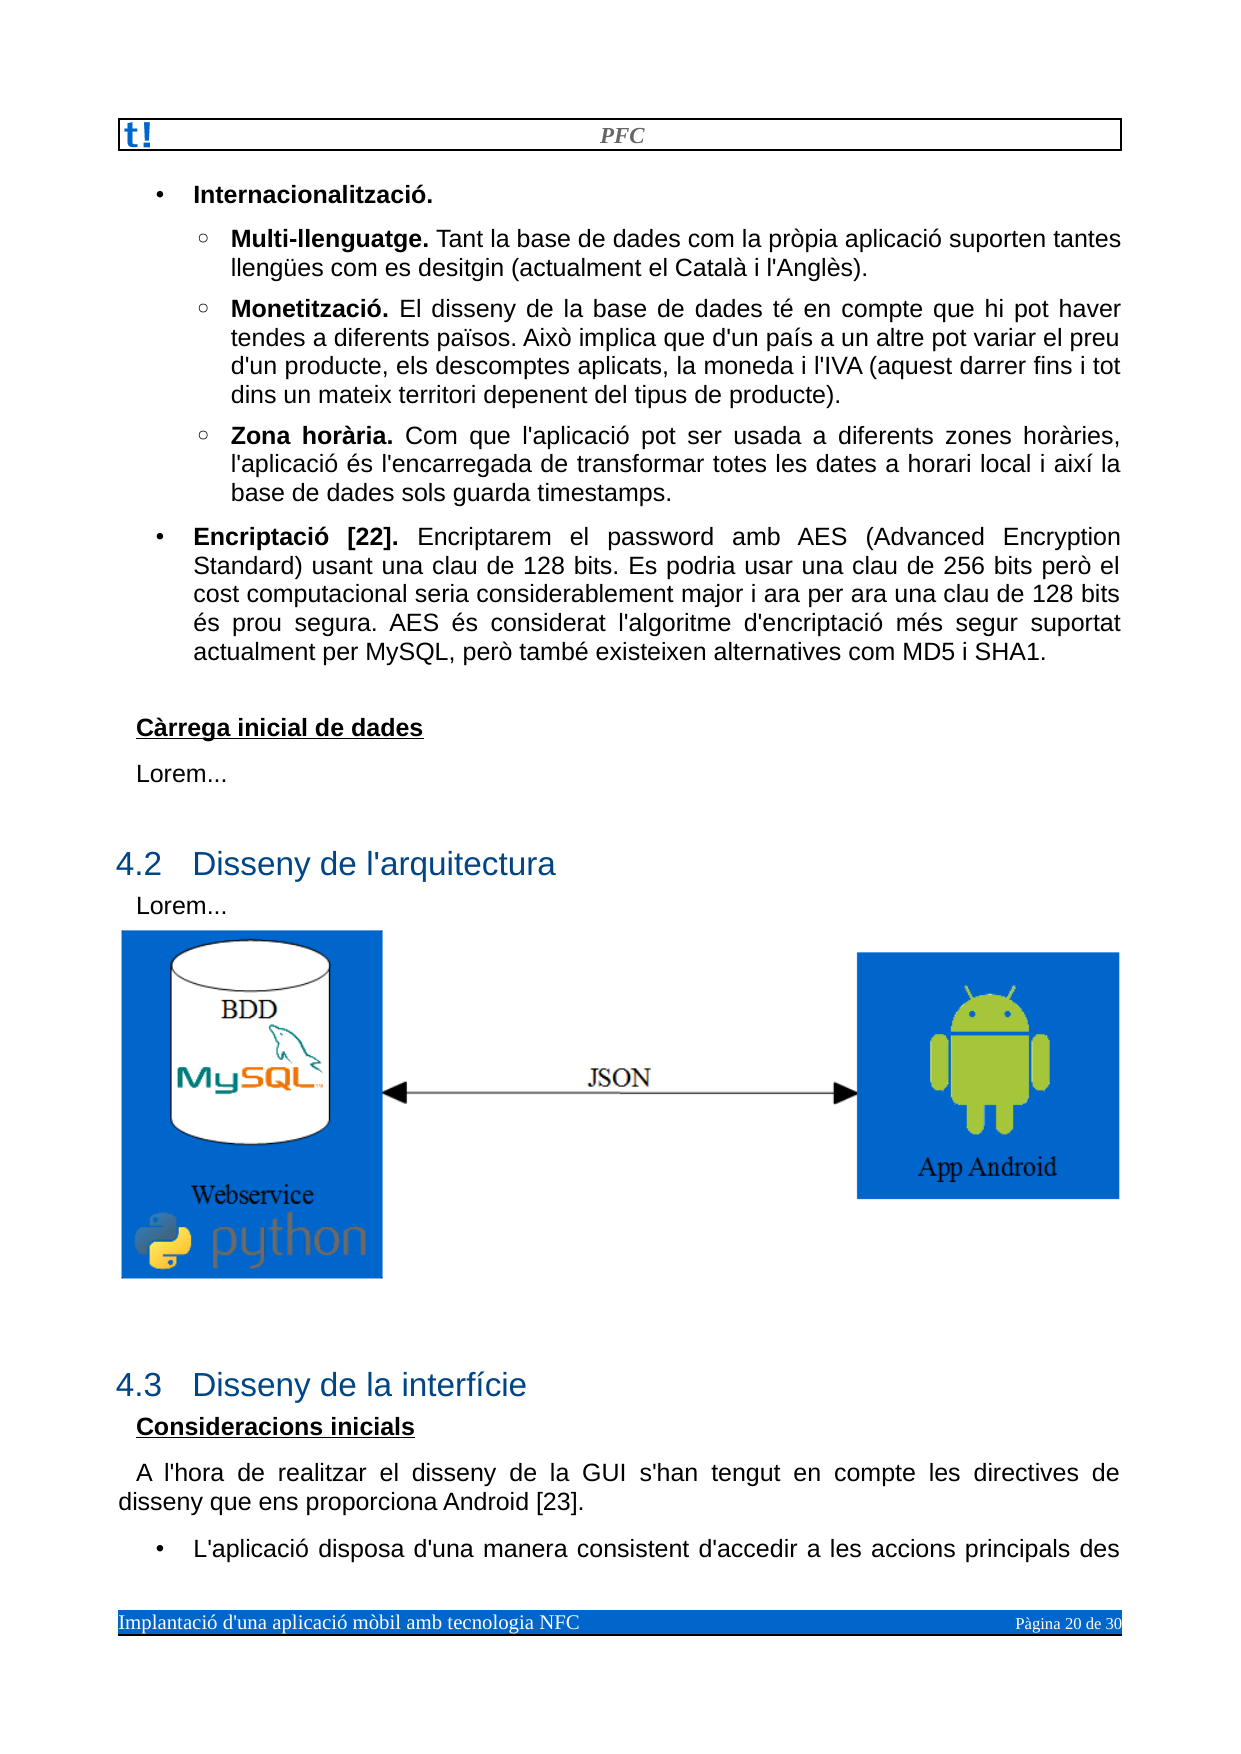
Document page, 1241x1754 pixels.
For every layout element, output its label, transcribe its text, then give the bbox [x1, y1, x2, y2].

picture [123, 121, 151, 148]
list L'aplicació disposa d'una manera consistent d'accedir a les accions principals des [156, 1533, 1122, 1562]
picture [118, 928, 1123, 1281]
text Consideracions inicials [118, 1412, 1122, 1441]
list Multi-llenguatge. Tant la base de dades com la pròpia aplicació suporten tantes llengües com es desitgin (actualment el Català i l'Anglès). [193, 224, 1122, 282]
list Monetització. El disseny de la base de dades té en compte que hi pot haver tendes a diferents països. Això implica que d'un país a un altre pot variar el preu d'un producte, els descomptes aplicats, la moneda i l'IVA (aquest darrer fins i tot dins un mateix territori depenent del tipus de producte). [193, 294, 1122, 409]
text Càrrega inicial de dades [118, 713, 1122, 742]
list Encriptació [22]. Encriptarem el password amb AES (Advanced Encryption Standard) usant una clau de 128 bits. Es podria usar una clau de 256 bits però el cost computacional seria considerablement major i ara per ara una clau de 128 bits és prou segura. AES és considerat l'algoritme d'encriptació més segur suportat actualment per MySQL, però també existeixen alternatives com MD5 i SHA1. [156, 522, 1122, 666]
list Zona horària. Com que l'aplicació pot ser usada a diferents zones horàries, l'aplicació és l'encarregada de transformar totes les dates a horari local i així la base de dades sols guarda timestamps. [193, 421, 1122, 507]
text Lorem... [118, 891, 1122, 919]
subtitle Disseny de la interfície [106, 1364, 1122, 1403]
list Internacionalització. [156, 181, 1122, 209]
text A l'hora de realitzar el disseny de la GUI s'han tengut en compte les directives de disseny que ens proporciona Android [23]. [118, 1458, 1122, 1516]
subtitle Disseny de l'arquitectura [106, 843, 1122, 882]
text Lorem... [118, 759, 1122, 788]
